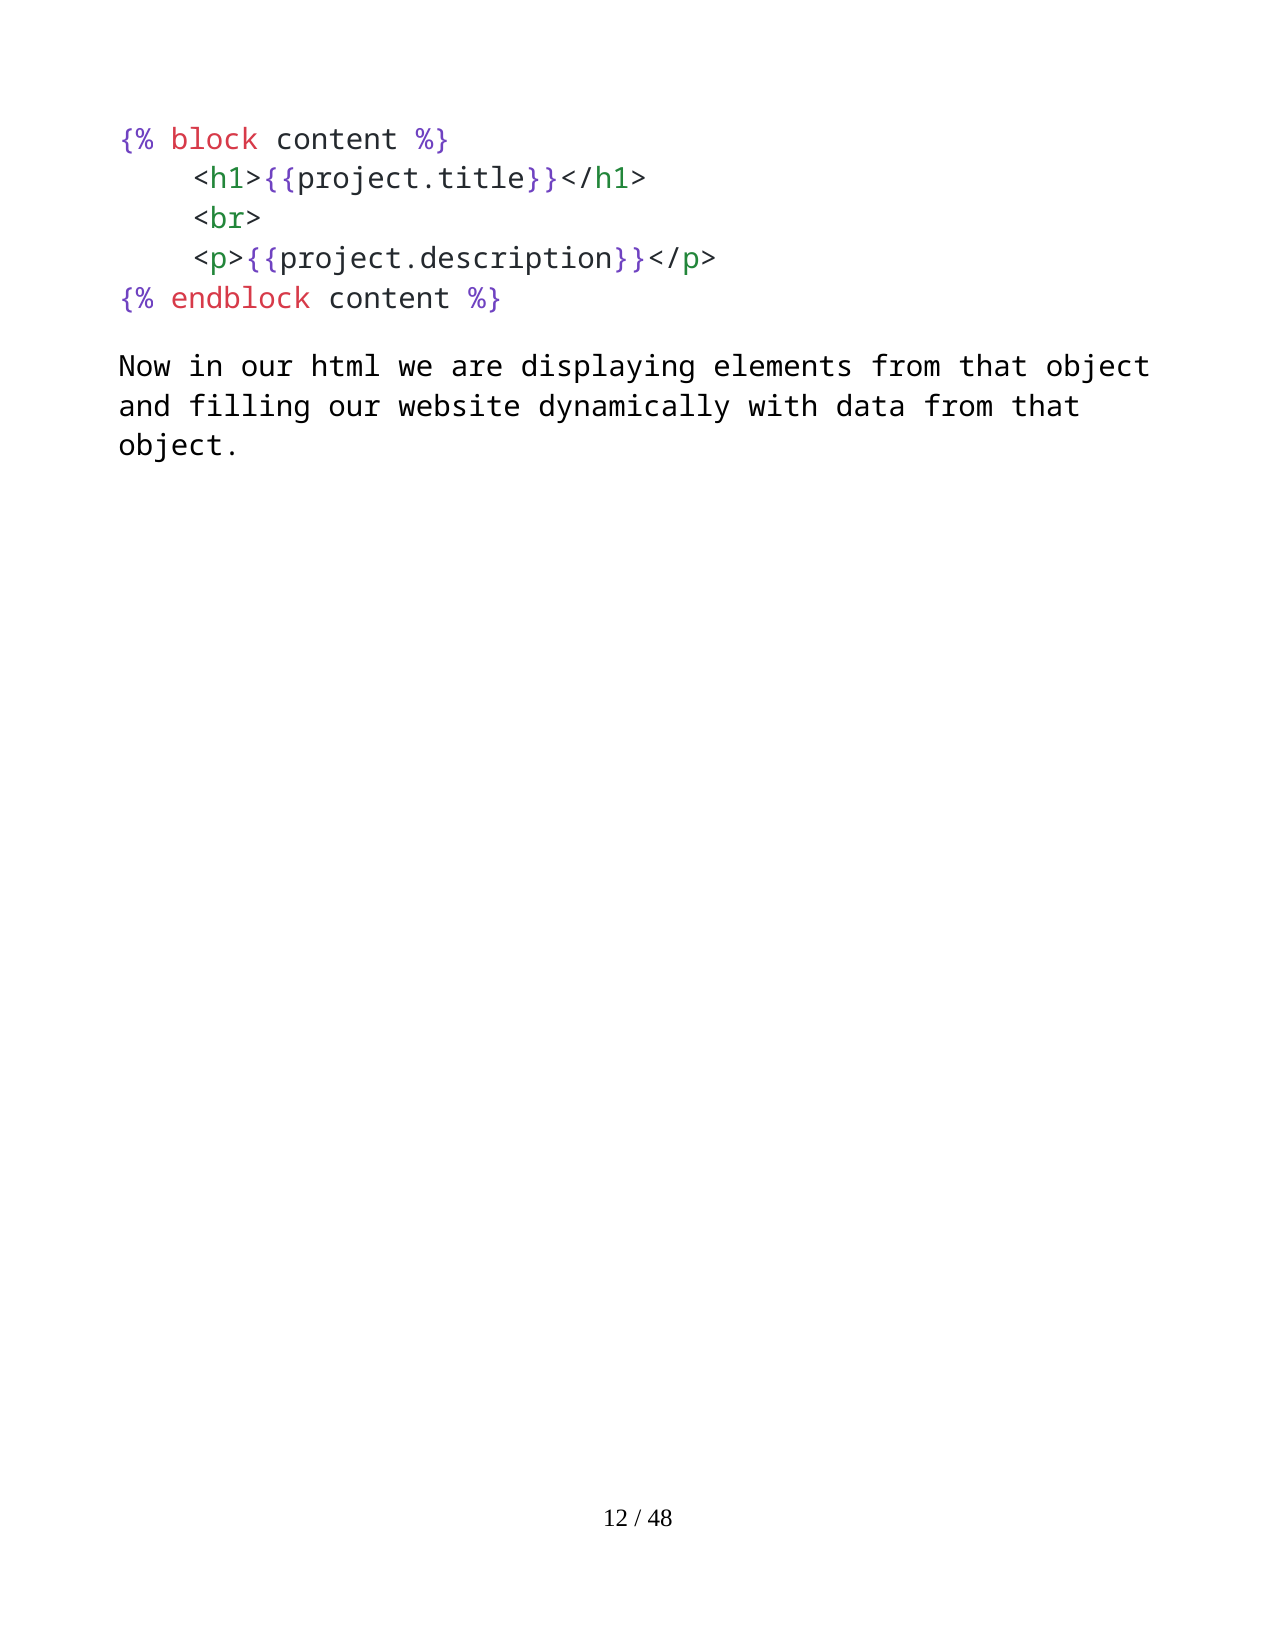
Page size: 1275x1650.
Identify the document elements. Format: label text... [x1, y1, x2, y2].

text {% endblock content %} [118, 277, 1157, 317]
text {% block content %} [118, 118, 1157, 158]
text <h1>{{project.title}}</h1> [118, 158, 1157, 197]
text <p>{{project.description}}</p> [118, 237, 1157, 277]
text Now in our html we are displaying elements from that object and filling our website dynamically with data from that object. [118, 345, 1157, 464]
text <br> [118, 197, 1157, 237]
